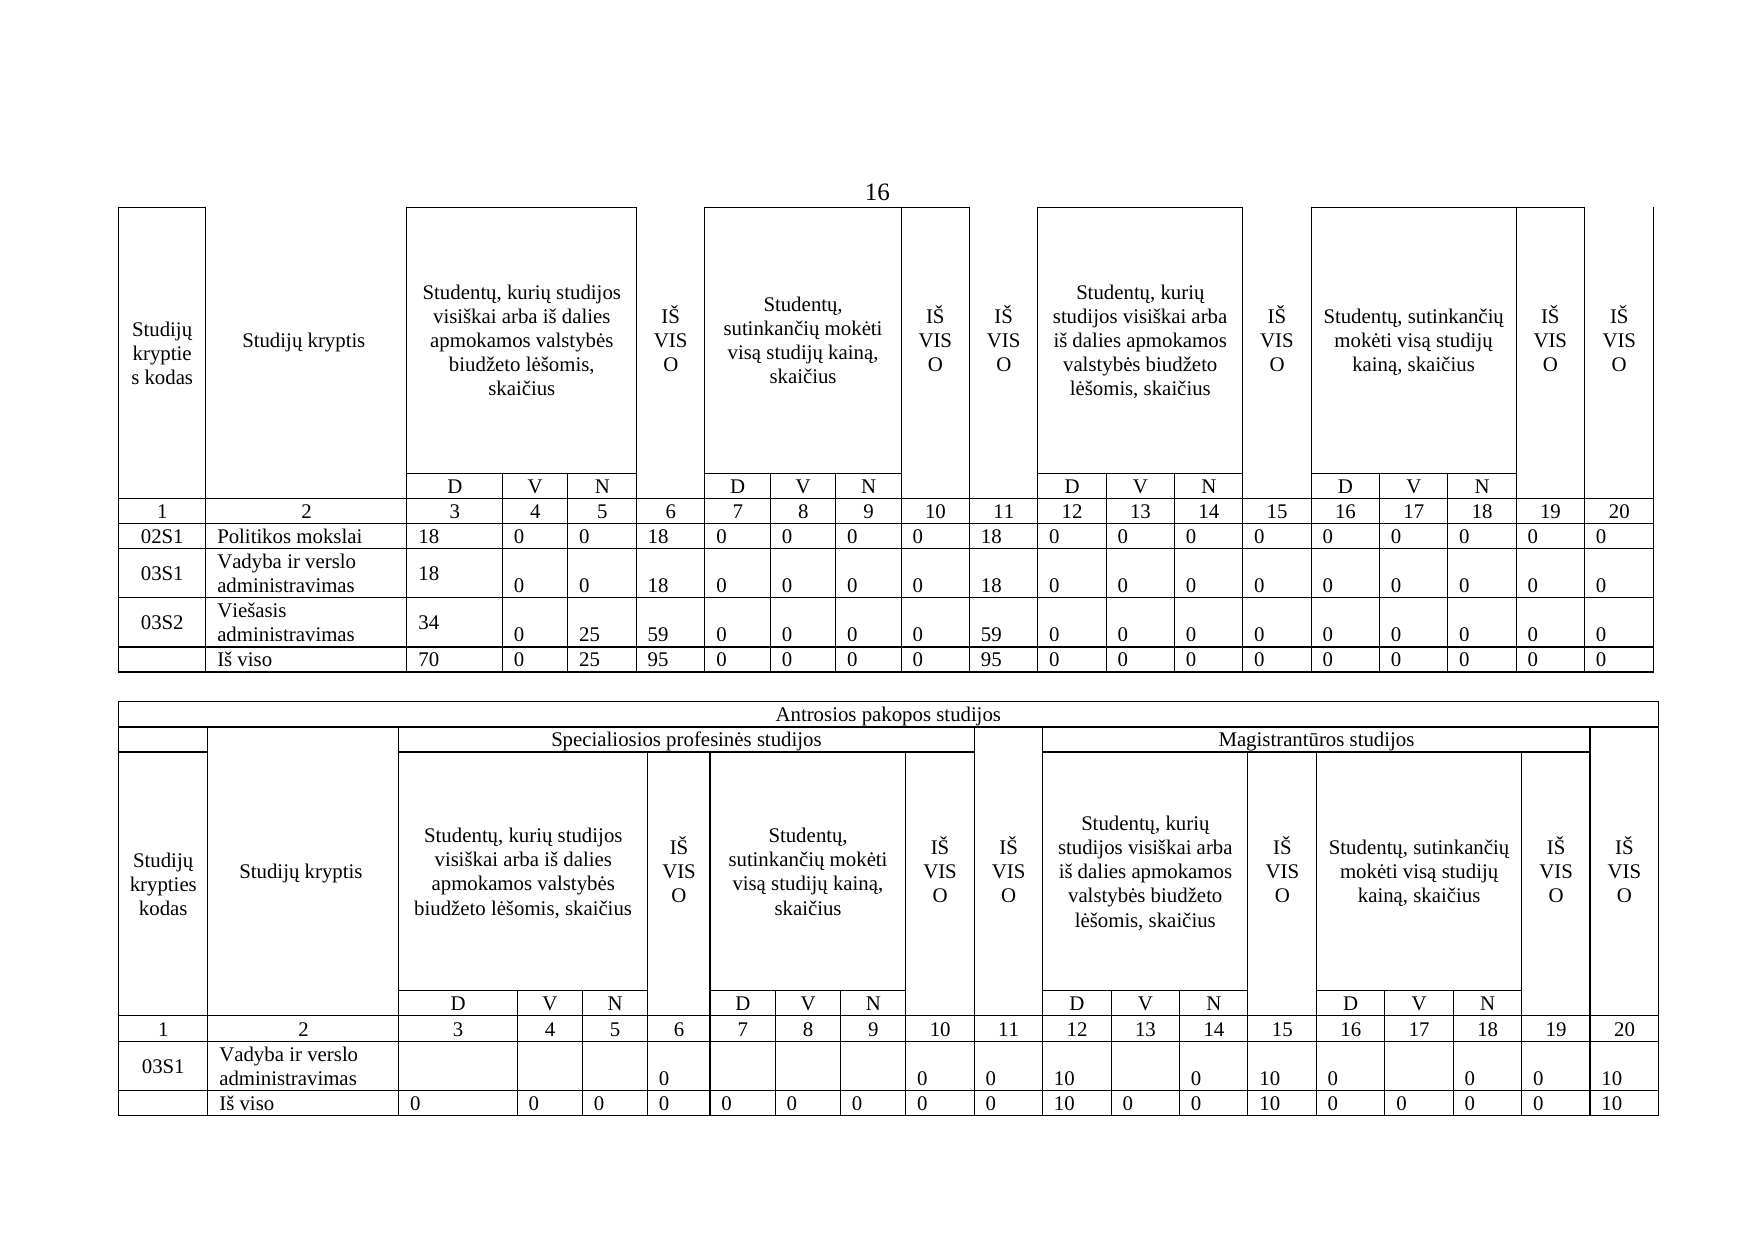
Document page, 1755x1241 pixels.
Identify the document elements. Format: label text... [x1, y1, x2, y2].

table_cell 70 [407, 648, 502, 671]
table_cell 14 [1180, 1016, 1247, 1041]
table_cell 95 [970, 648, 1037, 671]
table_cell [975, 728, 1042, 751]
table_cell 0 [1312, 598, 1379, 646]
table_cell 0 [1585, 549, 1653, 597]
table_cell [841, 1042, 905, 1090]
table_cell Studentų, sutinkančių mokėti visą studijų kainą, skaičius [1312, 208, 1516, 473]
table_cell 15 [1248, 1016, 1316, 1041]
table_cell 0 [771, 648, 835, 671]
table_cell 18 [970, 549, 1037, 597]
table_cell 0 [1385, 1091, 1453, 1115]
table_cell 3 [407, 499, 502, 523]
table_cell 0 [1317, 1042, 1384, 1090]
table_cell 0 [841, 1091, 905, 1115]
table_cell 0 [1517, 549, 1584, 597]
table_cell 18 [407, 524, 502, 548]
table_cell [1385, 1042, 1453, 1090]
table_cell 0 [1448, 549, 1516, 597]
table_cell 0 [836, 524, 901, 548]
table_cell 0 [1175, 524, 1242, 548]
table_cell 0 [705, 648, 770, 671]
table_cell 0 [1038, 524, 1106, 548]
table_cell [1112, 1042, 1179, 1090]
table_cell 59 [970, 598, 1037, 646]
table_cell 0 [1380, 598, 1447, 646]
table_cell 10 [1248, 1091, 1316, 1115]
table_cell 0 [836, 648, 901, 671]
table_cell 0 [1522, 1042, 1589, 1090]
table_cell 0 [1312, 524, 1379, 548]
table_cell IŠ VISO [1591, 751, 1658, 990]
table_cell 0 [1038, 598, 1106, 646]
table_cell N [1448, 474, 1516, 498]
table_cell 0 [705, 524, 770, 548]
table_cell IŠ VISO [648, 753, 709, 990]
table_cell 3 [399, 1016, 517, 1041]
table_cell 2 [206, 499, 406, 523]
table_cell 0 [568, 549, 636, 597]
table_cell Studijų krypties kodas [119, 208, 205, 498]
table_cell 03S1 [119, 1042, 207, 1090]
table_cell IŠ VISO [906, 753, 974, 990]
table_cell [208, 728, 398, 751]
table_cell 0 [503, 549, 567, 597]
table_cell [906, 990, 974, 1015]
table_cell Studijų kryptis [206, 207, 406, 473]
table_cell 0 [1448, 524, 1516, 548]
table_cell 2 [208, 1016, 398, 1041]
table_cell 0 [1038, 648, 1106, 671]
table_cell 18 [970, 524, 1037, 548]
table_cell 0 [1585, 524, 1653, 548]
table_cell 10 [1043, 1042, 1111, 1090]
table_cell V [1107, 474, 1174, 498]
table_cell V [518, 991, 582, 1015]
table_cell 0 [771, 549, 835, 597]
table_cell 14 [1175, 499, 1242, 523]
table_cell 10 [1043, 1091, 1111, 1115]
table_cell Magistrantūros studijos [1043, 728, 1589, 751]
table_cell D [1312, 474, 1379, 498]
table_cell 13 [1112, 1016, 1179, 1041]
table_cell 0 [1243, 524, 1311, 548]
table_cell N [1454, 991, 1521, 1015]
table_cell 0 [906, 1091, 974, 1115]
table_cell 0 [503, 648, 567, 671]
table_cell 02S1 [119, 524, 205, 548]
table_cell 17 [1385, 1016, 1453, 1041]
table_cell Studentų, kurių studijos visiškai arba iš dalies apmokamos valstybės biudžeto lėšomis, skaičius [1038, 208, 1242, 473]
table_cell 0 [906, 1042, 974, 1090]
table_cell 0 [1175, 648, 1242, 671]
table_cell 0 [711, 1091, 775, 1115]
table_cell 0 [1312, 549, 1379, 597]
table_cell Studentų, sutinkančių mokėti visą studijų kainą, skaičius [711, 753, 905, 990]
table_cell [648, 990, 709, 1015]
table_cell [970, 473, 1037, 498]
table_cell 0 [399, 1091, 517, 1115]
table_cell [1243, 473, 1311, 498]
table_cell 0 [1243, 549, 1311, 597]
table_cell 0 [1448, 598, 1516, 646]
table_cell Politikos mokslai [206, 524, 406, 548]
table_cell D [407, 474, 502, 498]
table_cell N [836, 474, 901, 498]
table_cell 0 [1175, 549, 1242, 597]
table_cell 9 [836, 499, 901, 523]
table_cell 20 [1591, 1016, 1658, 1041]
table_cell 03S2 [119, 598, 205, 646]
table_cell 19 [1517, 499, 1584, 523]
table_cell 0 [1107, 549, 1174, 597]
table_cell V [1385, 991, 1453, 1015]
table_cell 18 [1448, 499, 1516, 523]
table_cell IŠ VISO [975, 751, 1042, 990]
table_cell IŠ VISO [970, 207, 1037, 473]
table_cell [1517, 473, 1584, 498]
table_cell 25 [568, 598, 636, 646]
table_cell V [1112, 991, 1179, 1015]
table_cell [1585, 473, 1653, 498]
table_cell 0 [1380, 524, 1447, 548]
table_cell [975, 990, 1042, 1015]
table_cell Iš viso [206, 648, 406, 671]
table_cell 0 [1107, 598, 1174, 646]
table_cell Viešasis administravimas [206, 598, 406, 646]
table_cell N [841, 991, 905, 1015]
table_cell V [1380, 474, 1447, 498]
table_cell 0 [776, 1091, 840, 1115]
table_cell 34 [407, 598, 502, 646]
table_cell [902, 473, 969, 498]
table_cell Specialiosios profesinės studijos [399, 728, 974, 751]
table_cell 0 [1107, 648, 1174, 671]
table_cell 0 [583, 1091, 647, 1115]
table_cell 10 [1248, 1042, 1316, 1090]
table_cell Studijų kryptis [208, 751, 398, 990]
table_cell N [568, 474, 636, 498]
table_cell 0 [705, 549, 770, 597]
table_cell 0 [1380, 648, 1447, 671]
table_cell [776, 1042, 840, 1090]
table_cell N [583, 991, 647, 1015]
table_cell 0 [771, 524, 835, 548]
table_cell 0 [1317, 1091, 1384, 1115]
table_cell Studentų, kurių studijos visiškai arba iš dalies apmokamos valstybės biudžeto lėšomis, skaičius [1043, 753, 1247, 990]
table_cell [208, 990, 398, 1015]
table_cell [399, 1042, 517, 1090]
table_cell 0 [836, 549, 901, 597]
table_cell 11 [975, 1016, 1042, 1041]
table_cell N [1175, 474, 1242, 498]
table_cell 16 [1317, 1016, 1384, 1041]
table_cell 15 [1243, 499, 1311, 523]
table_cell 0 [1175, 598, 1242, 646]
table_cell 0 [1180, 1042, 1247, 1090]
table_cell IŠ VISO [1517, 208, 1584, 473]
table_cell 19 [1522, 1016, 1589, 1041]
table_cell 0 [568, 524, 636, 548]
table_cell 0 [902, 524, 969, 548]
table_cell Vadyba ir verslo administravimas [208, 1042, 398, 1090]
table_cell D [1043, 991, 1111, 1015]
table_cell 0 [1517, 524, 1584, 548]
table_cell 0 [705, 598, 770, 646]
table_cell D [399, 991, 517, 1015]
table_cell [119, 648, 205, 671]
table_cell 0 [1585, 598, 1653, 646]
table_cell 0 [975, 1042, 1042, 1090]
table_cell 0 [1312, 648, 1379, 671]
table_cell Studentų, kurių studijos visiškai arba iš dalies apmokamos valstybės biudžeto lėšomis, skaičius [399, 753, 647, 990]
table_cell 0 [902, 648, 969, 671]
table_cell Vadyba ir verslo administravimas [206, 549, 406, 597]
table_cell [583, 1042, 647, 1090]
table_cell 8 [771, 499, 835, 523]
table_cell 0 [1517, 648, 1584, 671]
table_cell Studentų, sutinkančių mokėti visą studijų kainą, skaičius [705, 208, 901, 473]
table_cell 0 [902, 598, 969, 646]
table_cell 18 [637, 549, 704, 597]
table_cell 03S1 [119, 549, 205, 597]
table_cell IŠ VISO [1585, 207, 1653, 473]
table_cell 5 [568, 499, 636, 523]
table_cell 0 [1243, 598, 1311, 646]
table_cell [206, 473, 406, 498]
table_cell 10 [906, 1016, 974, 1041]
table_cell D [1038, 474, 1106, 498]
table_cell IŠ VISO [637, 207, 704, 473]
table_cell [637, 473, 704, 498]
table_cell D [705, 474, 770, 498]
table_cell 7 [711, 1016, 775, 1041]
table_cell 25 [568, 648, 636, 671]
table_cell V [776, 991, 840, 1015]
table_cell 0 [1522, 1091, 1589, 1115]
table_cell 0 [1380, 549, 1447, 597]
table_cell 95 [637, 648, 704, 671]
table_cell 12 [1038, 499, 1106, 523]
table_cell 0 [771, 598, 835, 646]
table_cell 10 [1591, 1091, 1658, 1115]
table_cell N [1180, 991, 1247, 1015]
table_cell IŠ VISO [902, 208, 969, 473]
table_cell 18 [1454, 1016, 1521, 1041]
table_cell 0 [1038, 549, 1106, 597]
table_cell V [503, 474, 567, 498]
table_cell Studentų, sutinkančių mokėti visą studijų kainą, skaičius [1317, 753, 1521, 990]
table_cell 20 [1585, 499, 1653, 523]
table_cell 5 [583, 1016, 647, 1041]
table_cell 9 [841, 1016, 905, 1041]
table_cell [1591, 728, 1658, 751]
table_cell 12 [1043, 1016, 1111, 1041]
table_cell 0 [1517, 598, 1584, 646]
table_cell 0 [1180, 1091, 1247, 1115]
table_cell 0 [975, 1091, 1042, 1115]
table_cell 0 [503, 598, 567, 646]
table_cell 10 [1591, 1042, 1658, 1090]
table_cell 10 [902, 499, 969, 523]
table_cell 0 [648, 1091, 709, 1115]
table_cell 7 [705, 499, 770, 523]
table_cell IŠ VISO [1522, 753, 1589, 990]
table_cell 18 [407, 549, 502, 597]
table_cell 17 [1380, 499, 1447, 523]
table_cell [119, 1091, 207, 1115]
table_cell [518, 1042, 582, 1090]
table_cell Studentų, kurių studijos visiškai arba iš dalies apmokamos valstybės biudžeto lėšomis, skaičius [407, 208, 636, 473]
table_cell D [1317, 991, 1384, 1015]
table_cell 16 [1312, 499, 1379, 523]
table_cell 8 [776, 1016, 840, 1041]
table_cell 6 [637, 499, 704, 523]
table_cell V [771, 474, 835, 498]
table_cell [1591, 990, 1658, 1015]
table_cell 6 [648, 1016, 709, 1041]
table_cell [119, 728, 207, 751]
table_cell IŠ VISO [1248, 753, 1316, 990]
table_cell [711, 1042, 775, 1090]
table_cell 59 [637, 598, 704, 646]
table_cell [1522, 990, 1589, 1015]
table_cell 13 [1107, 499, 1174, 523]
table_cell 4 [503, 499, 567, 523]
table_cell 0 [1107, 524, 1174, 548]
table_cell 0 [1454, 1042, 1521, 1090]
table_cell 18 [637, 524, 704, 548]
table_cell 0 [503, 524, 567, 548]
table_cell 11 [970, 499, 1037, 523]
table_cell 0 [1585, 648, 1653, 671]
table_cell 0 [902, 549, 969, 597]
table_cell [1248, 990, 1316, 1015]
table_cell 1 [119, 499, 205, 523]
table_cell D [711, 991, 775, 1015]
table_cell Iš viso [208, 1091, 398, 1115]
table_cell 0 [1243, 648, 1311, 671]
table_cell 0 [648, 1042, 709, 1090]
table_cell 1 [119, 1016, 207, 1041]
table_cell 0 [1112, 1091, 1179, 1115]
table_cell 4 [518, 1016, 582, 1041]
table_cell Studijų krypties kodas [119, 753, 207, 1015]
table_cell IŠ VISO [1243, 207, 1311, 473]
table_header Antrosios pakopos studijos [119, 702, 1658, 726]
table_cell 0 [1454, 1091, 1521, 1115]
table_cell 0 [1448, 648, 1516, 671]
table_cell 0 [836, 598, 901, 646]
table_cell 0 [518, 1091, 582, 1115]
